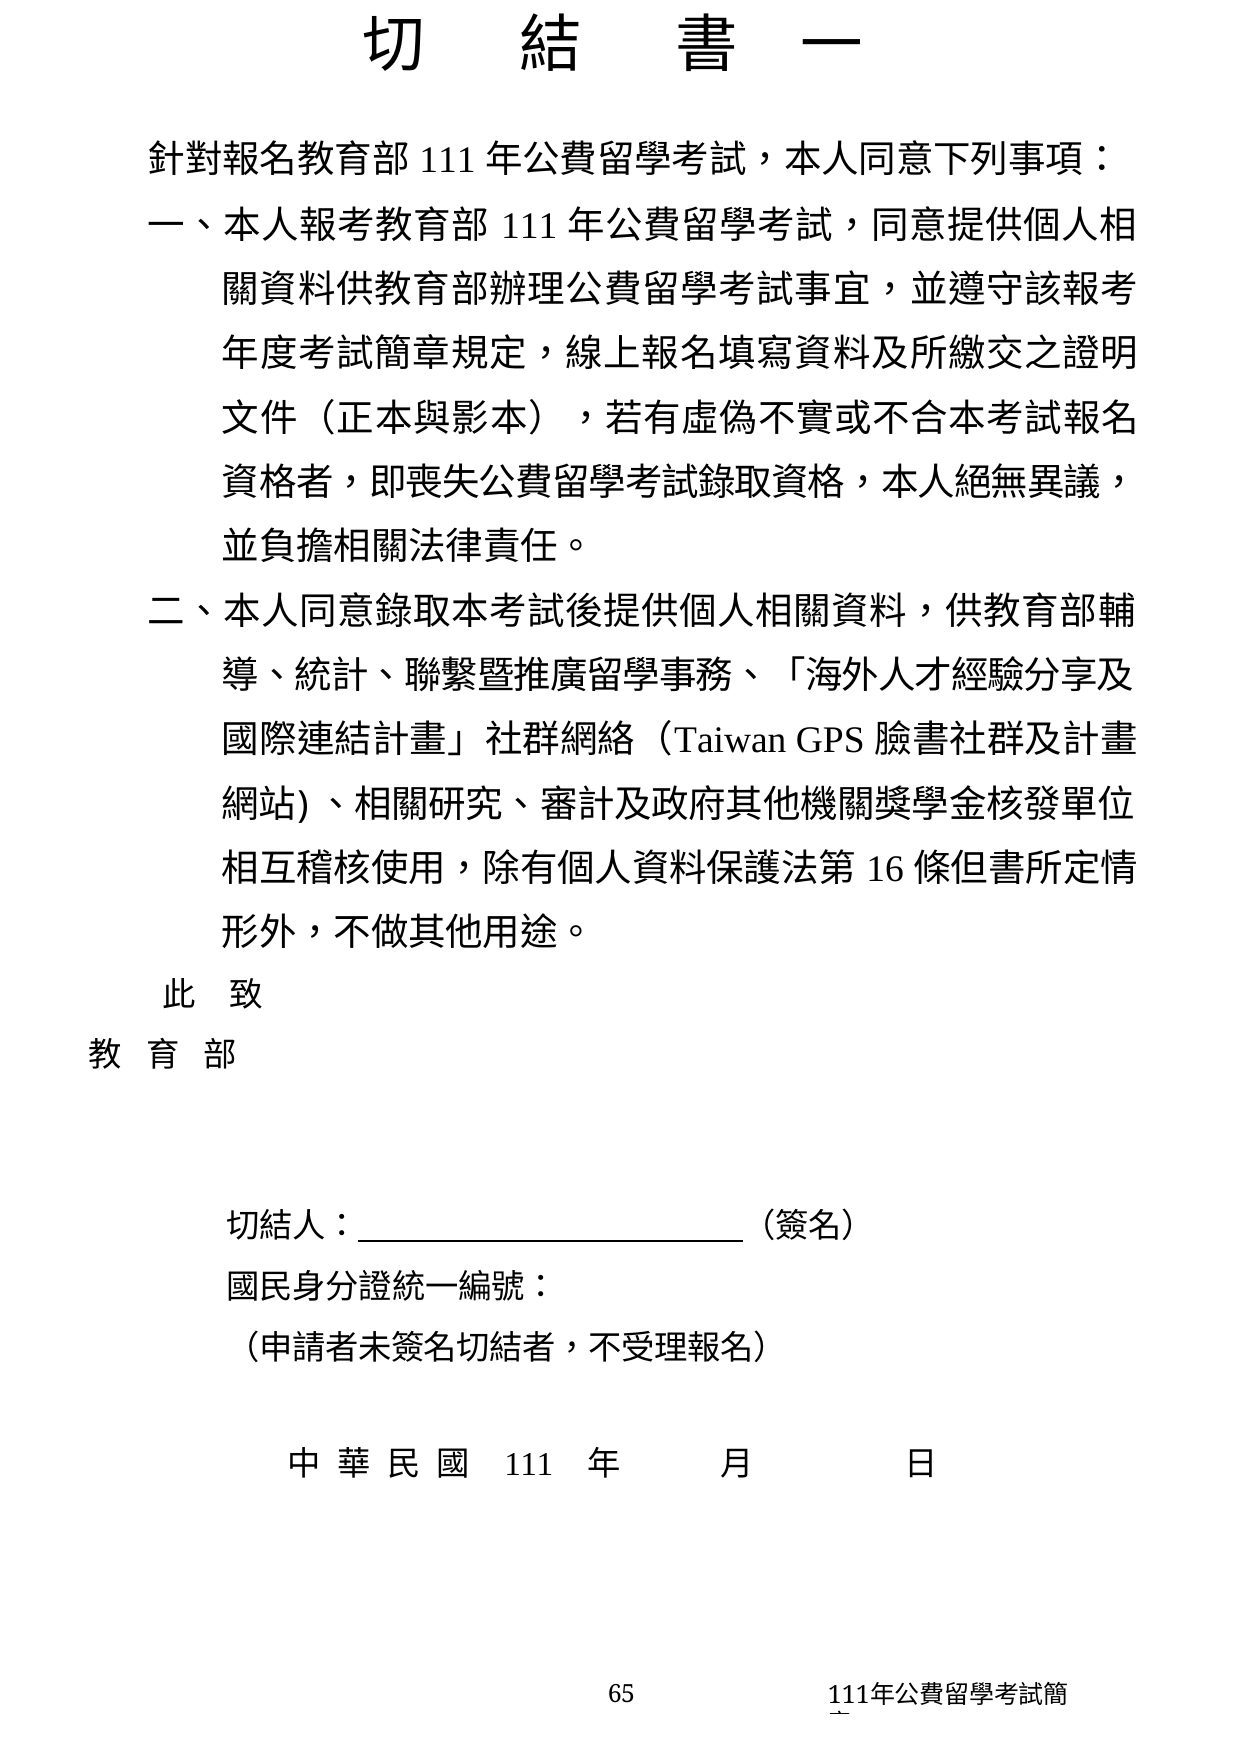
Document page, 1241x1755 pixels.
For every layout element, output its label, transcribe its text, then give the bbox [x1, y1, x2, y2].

subtitle 切 結 書 一 [69, 0, 1158, 82]
text （申請者未簽名切結者，不受理報名） [226, 1323, 1201, 1369]
text 一、本人報考教育部 111 年公費留學考試，同意提供個人相關資料供教育部辦理公費留學考試事宜，並遵守該報考年度考試簡章規定，線上報名填寫資料及所繳交之證明文件（正本與影本），若有虛偽不實或不合本考試報名資格者，即喪失公費留學考試錄取資格，本人絕無異議，並負擔相關法律責任。 [148, 198, 1138, 571]
text 切結人： （簽名）國民身分證統一編號： [226, 1202, 877, 1308]
text 二、本人同意錄取本考試後提供個人相關資料，供教育部輔導、統計、聯繫暨推廣留學事務、「海外人才經驗分享及國際連結計畫」社群網絡（Taiwan GPS 臉書社群及計畫網站) 、相關研究、審計及政府其他機關獎學金核發單位相互稽核使用，除有個人資料保護法第 16 條但書所定情形外，不做其他用途。 [148, 584, 1138, 957]
text 針對報名教育部 111 年公費留學考試，本人同意下列事項： [147, 133, 1201, 184]
text 中 華 民 國 111 年 月 日 [69, 1440, 1157, 1486]
text 此 致教 育 部 [89, 971, 263, 1076]
